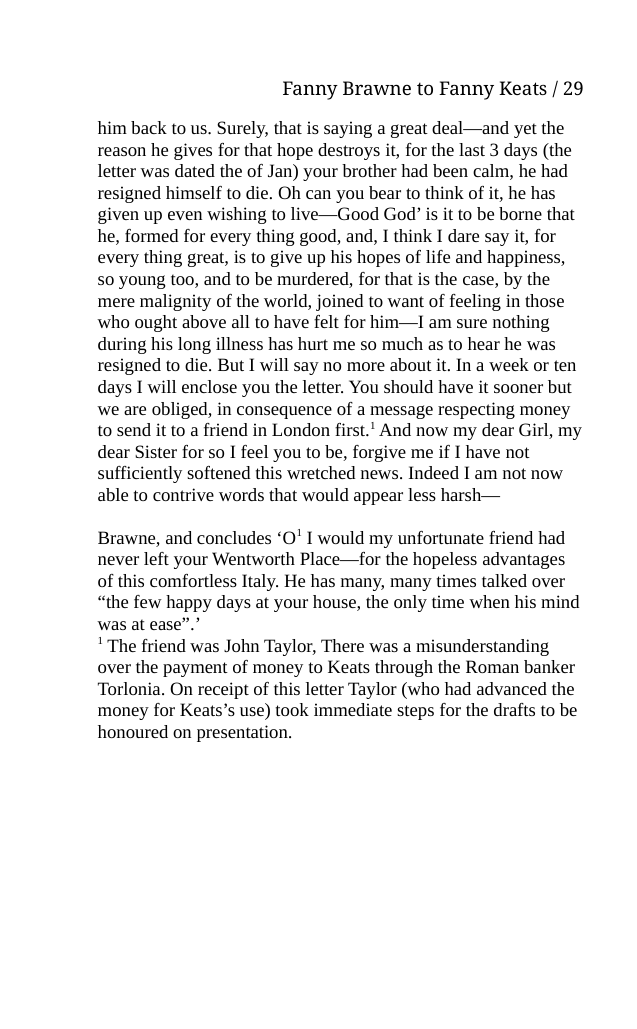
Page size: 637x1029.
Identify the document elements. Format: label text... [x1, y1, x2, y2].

text Brawne, and concludes ‘O1 I would my unfortunate friend had never left your Wentworth Place—for the hopeless advantages of this comfortless Italy. He has many, many times talked over “the few happy days at your house, the only time when his mind was at ease”.’ [97, 527, 583, 634]
text him back to us. Surely, that is saying a great deal—and yet the reason he gives for that hope destroys it, for the last 3 days (the letter was dated the of Jan) your brother had been calm, he had resigned himself to die. Oh can you bear to think of it, he has given up even wishing to live—Good God’ is it to be borne that he, formed for every thing good, and, I think I dare say it, for every thing great, is to give up his hopes of life and happiness, so young too, and to be murdered, for that is the case, by the mere malignity of the world, joined to want of feeling in those who ought above all to have felt for him—I am sure nothing during his long illness has hurt me so much as to hear he was resigned to die. But I will say no more about it. In a week or ten days I will enclose you the letter. You should have it sooner but we are obliged, in consequence of a message respecting money to send it to a friend in London first.1 And now my dear Girl, my dear Sister for so I feel you to be, forgive me if I have not sufficiently softened this wretched news. Indeed I am not now able to contrive words that would appear less harsh— [97, 117, 583, 505]
text 1 The friend was John Taylor, There was a misunderstanding over the payment of money to Keats through the Roman banker Torlonia. On receipt of this letter Taylor (who had advanced the money for Keats’s use) took immediate steps for the drafts to be honoured on presentation. [97, 634, 583, 742]
